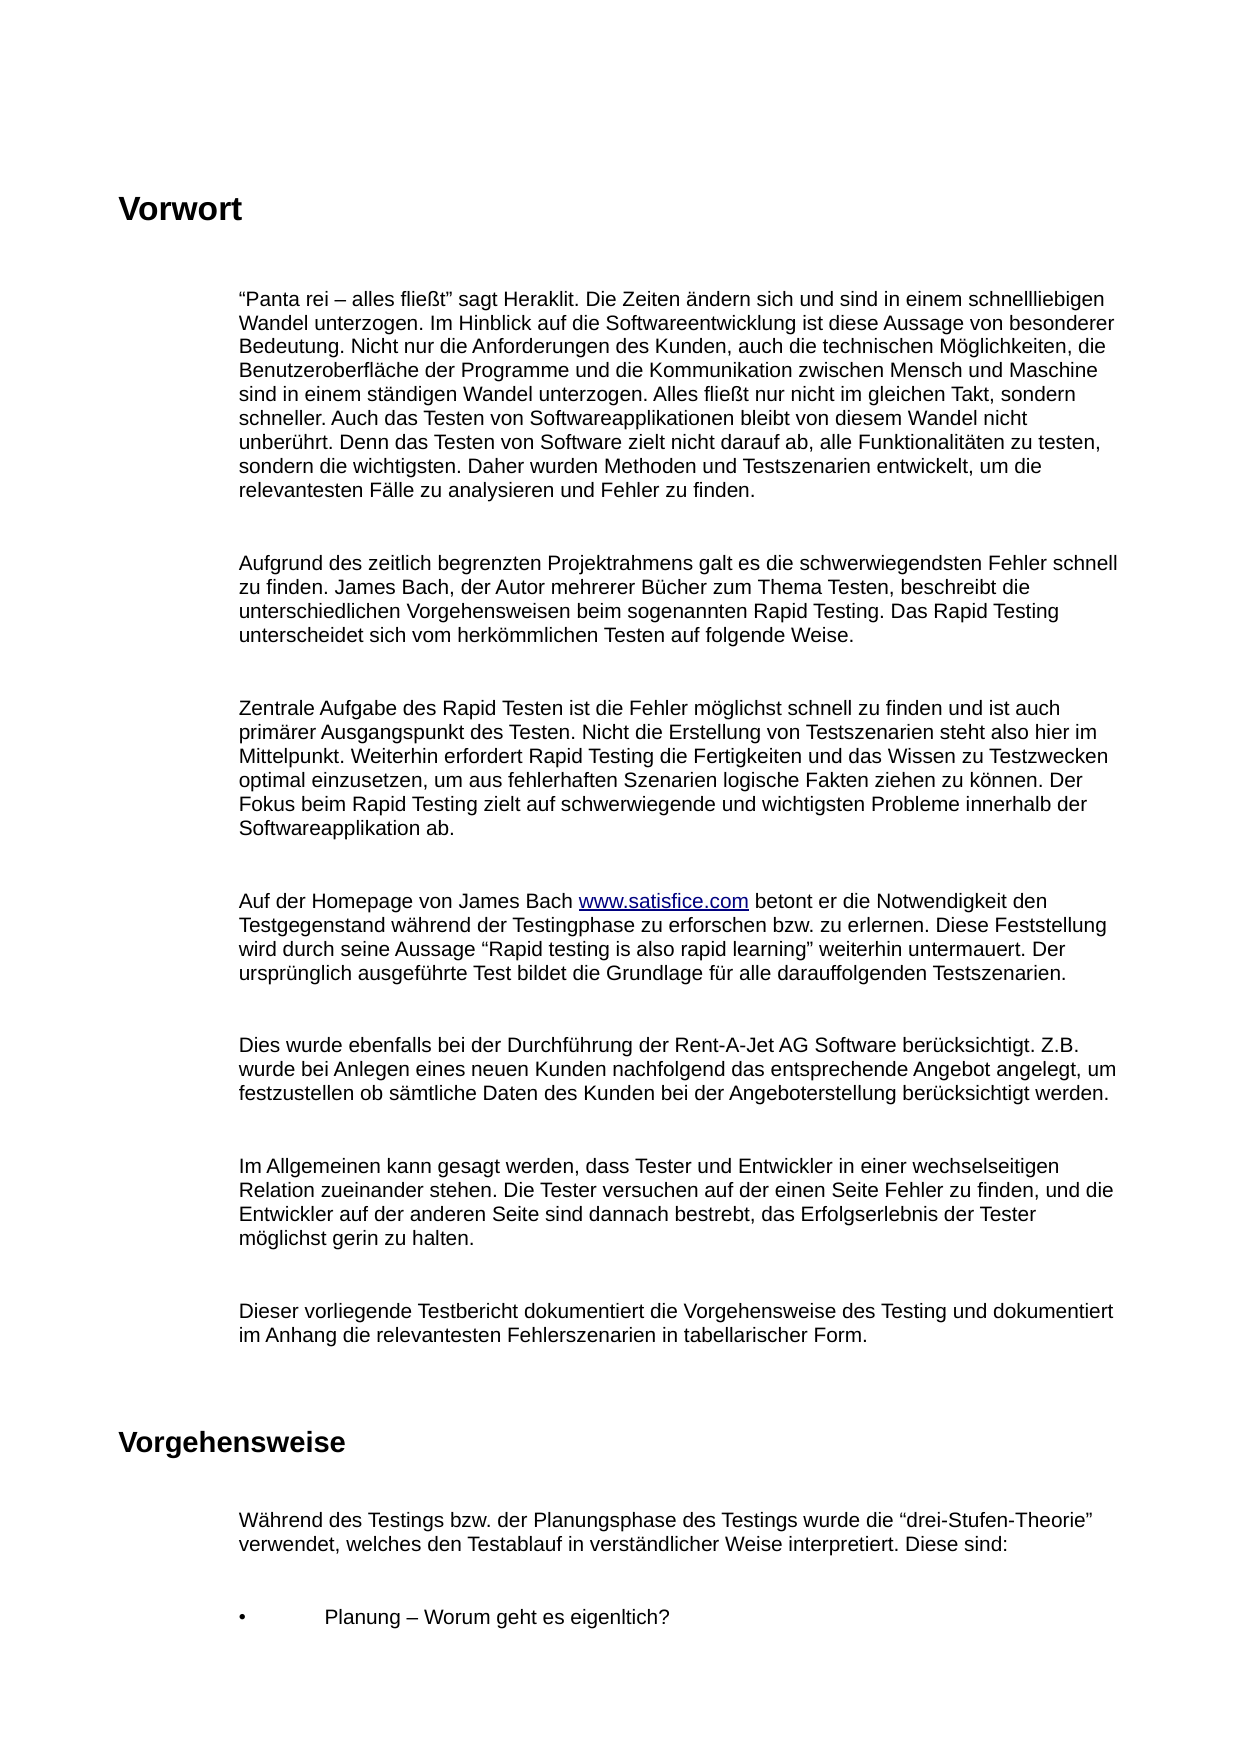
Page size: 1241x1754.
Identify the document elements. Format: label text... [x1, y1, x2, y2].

list Planung – Worum geht es eigenltich? [238, 1605, 1122, 1629]
text Aufgrund des zeitlich begrenzten Projektrahmens galt es die schwerwiegendsten Fehler schnell zu finden. James Bach, der Autor mehrerer Bücher zum Thema Testen, beschreibt die unterschiedlichen Vorgehensweisen beim sogenannten Rapid Testing. Das Rapid Testing unterscheidet sich vom herkömmlichen Testen auf folgende Weise. [238, 551, 1122, 647]
text Auf der Homepage von James Bach www.satisfice.com betont er die Notwendigkeit den Testgegenstand während der Testingphase zu erforschen bzw. zu erlernen. Diese Feststellung wird durch seine Aussage “Rapid testing is also rapid learning” weiterhin untermauert. Der ursprünglich ausgeführte Test bildet die Grundlage für alle darauffolgenden Testszenarien. [238, 888, 1122, 984]
subtitle Vorwort [118, 189, 1122, 228]
subtitle Vorgehensweise [118, 1421, 1122, 1459]
text “Panta rei – alles fließt” sagt Heraklit. Die Zeiten ändern sich und sind in einem schnellliebigen Wandel unterzogen. Im Hinblick auf die Softwareentwicklung ist diese Aussage von besonderer Bedeutung. Nicht nur die Anforderungen des Kunden, auch die technischen Möglichkeiten, die Benutzeroberfläche der Programme und die Kommunikation zwischen Mensch und Maschine sind in einem ständigen Wandel unterzogen. Alles fließt nur nicht im gleichen Takt, sondern schneller. Auch das Testen von Softwareapplikationen bleibt von diesem Wandel nicht unberührt. Denn das Testen von Software zielt nicht darauf ab, alle Funktionalitäten zu testen, sondern die wichtigsten. Daher wurden Methoden und Testszenarien entwickelt, um die relevantesten Fälle zu analysieren und Fehler zu finden. [238, 286, 1122, 502]
text Zentrale Aufgabe des Rapid Testen ist die Fehler möglichst schnell zu finden und ist auch primärer Ausgangspunkt des Testen. Nicht die Erstellung von Testszenarien steht also hier im Mittelpunkt. Weiterhin erfordert Rapid Testing die Fertigkeiten und das Wissen zu Testzwecken optimal einzusetzen, um aus fehlerhaften Szenarien logische Fakten ziehen zu können. Der Fokus beim Rapid Testing zielt auf schwerwiegende und wichtigsten Probleme innerhalb der Softwareapplikation ab. [238, 696, 1122, 839]
text Dieser vorliegende Testbericht dokumentiert die Vorgehensweise des Testing und dokumentiert im Anhang die relevantesten Fehlerszenarien in tabellarischer Form. [238, 1299, 1122, 1347]
text Während des Testings bzw. der Planungsphase des Testings wurde die “drei-Stufen-Theorie” verwendet, welches den Testablauf in verständlicher Weise interpretiert. Diese sind: [238, 1508, 1122, 1556]
text Im Allgemeinen kann gesagt werden, dass Tester und Entwickler in einer wechselseitigen Relation zueinander stehen. Die Tester versuchen auf der einen Seite Fehler zu finden, und die Entwickler auf der anderen Seite sind dannach bestrebt, das Erfolgserlebnis der Tester möglichst gerin zu halten. [238, 1154, 1122, 1250]
text Dies wurde ebenfalls bei der Durchführung der Rent-A-Jet AG Software berücksichtigt. Z.B. wurde bei Anlegen eines neuen Kunden nachfolgend das entsprechende Angebot angelegt, um festzustellen ob sämtliche Daten des Kunden bei der Angeboterstellung berücksichtigt werden. [238, 1033, 1122, 1105]
